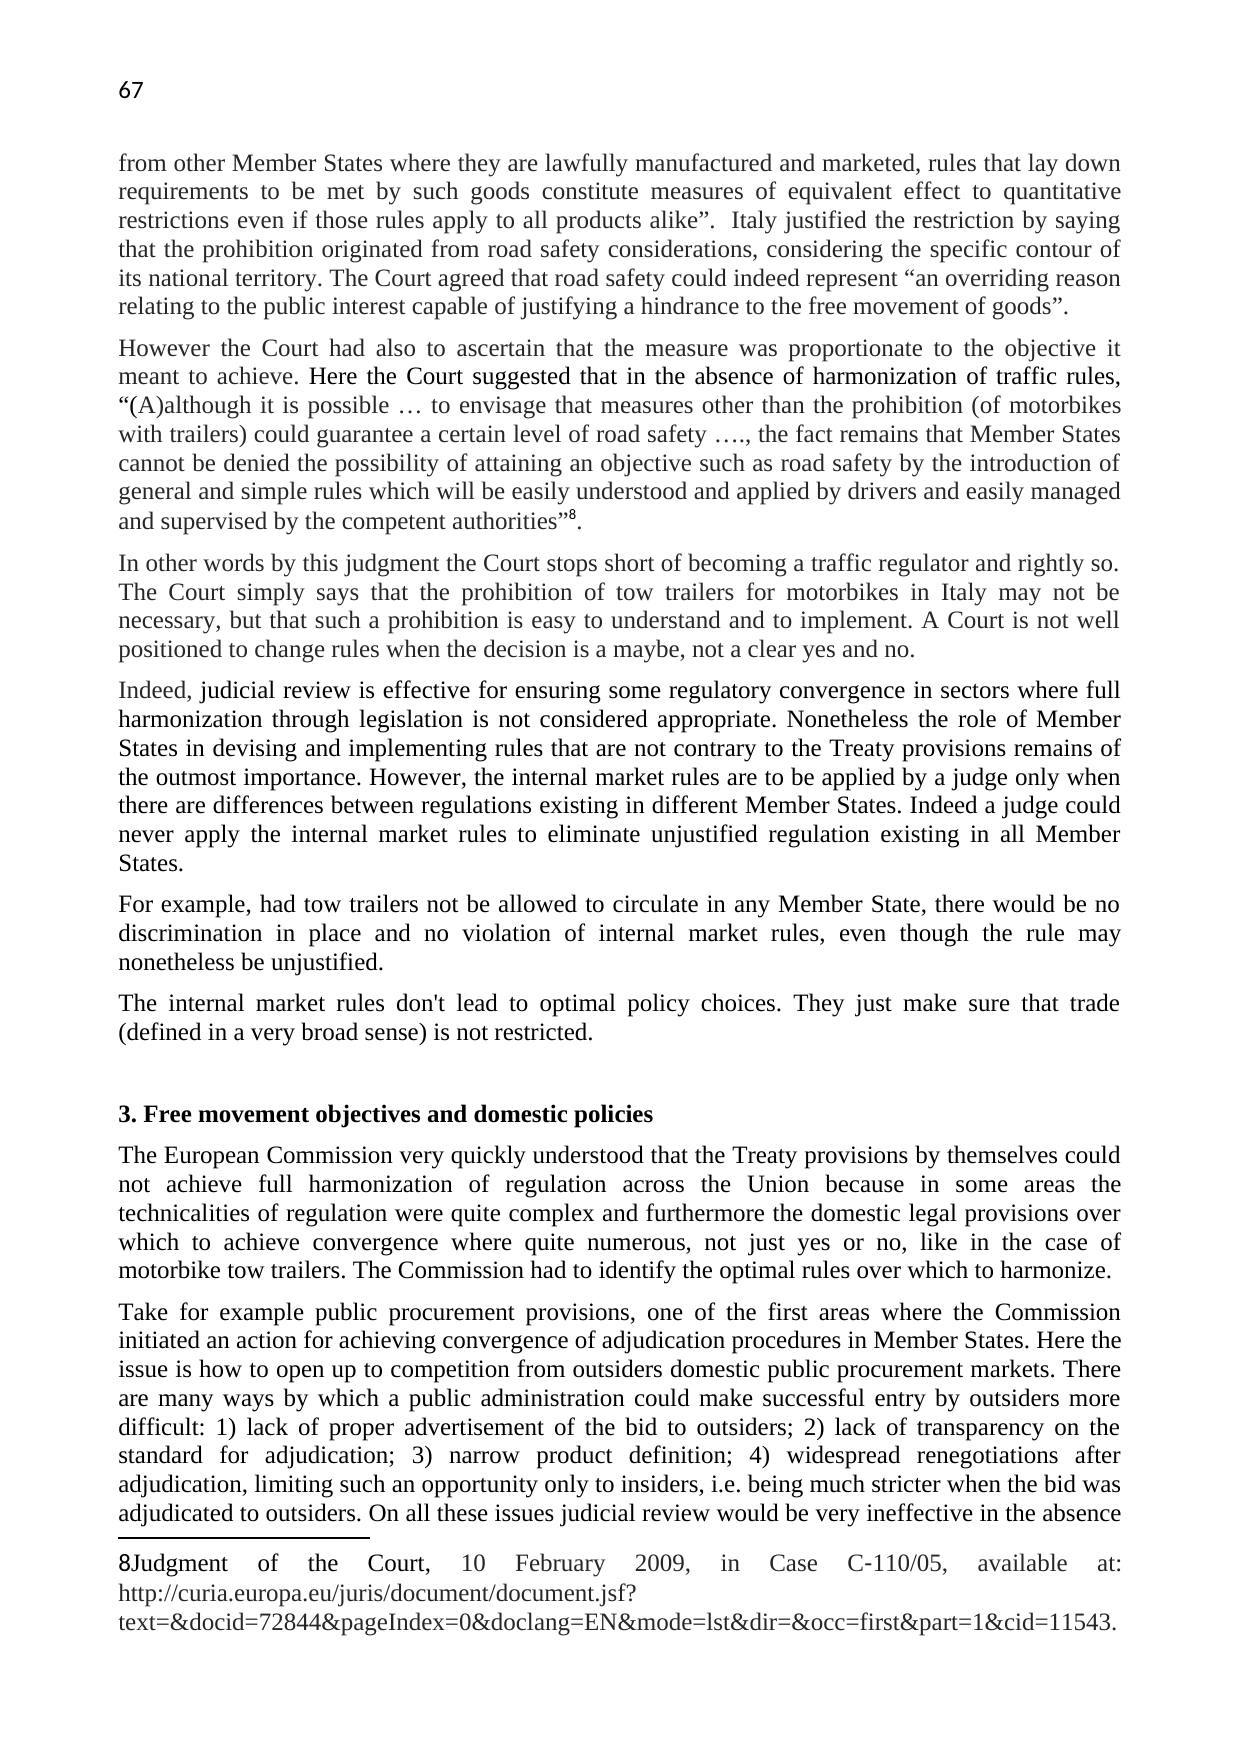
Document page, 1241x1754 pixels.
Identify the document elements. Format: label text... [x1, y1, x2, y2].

text 3. Free movement objectives and domestic policies [118, 1099, 1122, 1128]
text from other Member States where they are lawfully manufactured and marketed, rules that lay down requirements to be met by such goods constitute measures of equivalent effect to quantitative restrictions even if those rules apply to all products alike”. Italy justified the restriction by saying that the prohibition originated from road safety considerations, considering the specific contour of its national territory. The Court agreed that road safety could indeed represent “an overriding reason relating to the public interest capable of justifying a hindrance to the free movement of goods”. [118, 148, 1122, 320]
text Judgment of the Court, 10 February 2009, in Case C‑110/05, available at: http://curia.europa.eu/juris/document/document.jsf?text=&docid=72844&pageIndex=0&doclang=EN&mode=lst&dir=&occ=first&part=1&cid=11543. [118, 1544, 1122, 1636]
text The internal market rules don't lead to optimal policy choices. They just make sure that trade (defined in a very broad sense) is not restricted. [118, 988, 1122, 1046]
text However the Court had also to ascertain that the measure was proportionate to the objective it meant to achieve. Here the Court suggested that in the absence of harmonization of traffic rules, “(A)although it is possible … to envisage that measures other than the prohibition (of motorbikes with trailers) could guarantee a certain level of road safety …., the fact remains that Member States cannot be denied the possibility of attaining an objective such as road safety by the introduction of general and simple rules which will be easily understood and applied by drivers and easily managed and supervised by the competent authorities”. [118, 333, 1122, 536]
text In other words by this judgment the Court stops short of becoming a traffic regulator and rightly so. The Court simply says that the prohibition of tow trailers for motorbikes in Italy may not be necessary, but that such a prohibition is easy to understand and to implement. A Court is not well positioned to change rules when the decision is a maybe, not a clear yes and no. [118, 548, 1122, 663]
text Indeed, judicial review is effective for ensuring some regulatory convergence in sectors where full harmonization through legislation is not considered appropriate. Nonetheless the role of Member States in devising and implementing rules that are not contrary to the Treaty provisions remains of the outmost importance. However, the internal market rules are to be applied by a judge only when there are differences between regulations existing in different Member States. Indeed a judge could never apply the internal market rules to eliminate unjustified regulation existing in all Member States. [118, 676, 1122, 877]
text For example, had tow trailers not be allowed to circulate in any Member State, there would be no discrimination in place and no violation of internal market rules, even though the rule may nonetheless be unjustified. [118, 889, 1122, 976]
text The European Commission very quickly understood that the Treaty provisions by themselves could not achieve full harmonization of regulation across the Union because in some areas the technicalities of regulation were quite complex and furthermore the domestic legal provisions over which to achieve convergence where quite numerous, not just yes or no, like in the case of motorbike tow trailers. The Commission had to identify the optimal rules over which to harmonize. [118, 1141, 1122, 1284]
text Take for example public procurement provisions, one of the first areas where the Commission initiated an action for achieving convergence of adjudication procedures in Member States. Here the issue is how to open up to competition from outsiders domestic public procurement markets. There are many ways by which a public administration could make successful entry by outsiders more difficult: 1) lack of proper advertisement of the bid to outsiders; 2) lack of transparency on the standard for adjudication; 3) narrow product definition; 4) widespread renegotiations after adjudication, limiting such an opportunity only to insiders, i.e. being much stricter when the bid was adjudicated to outsiders. On all these issues judicial review would be very ineffective in the absence [118, 1297, 1122, 1527]
